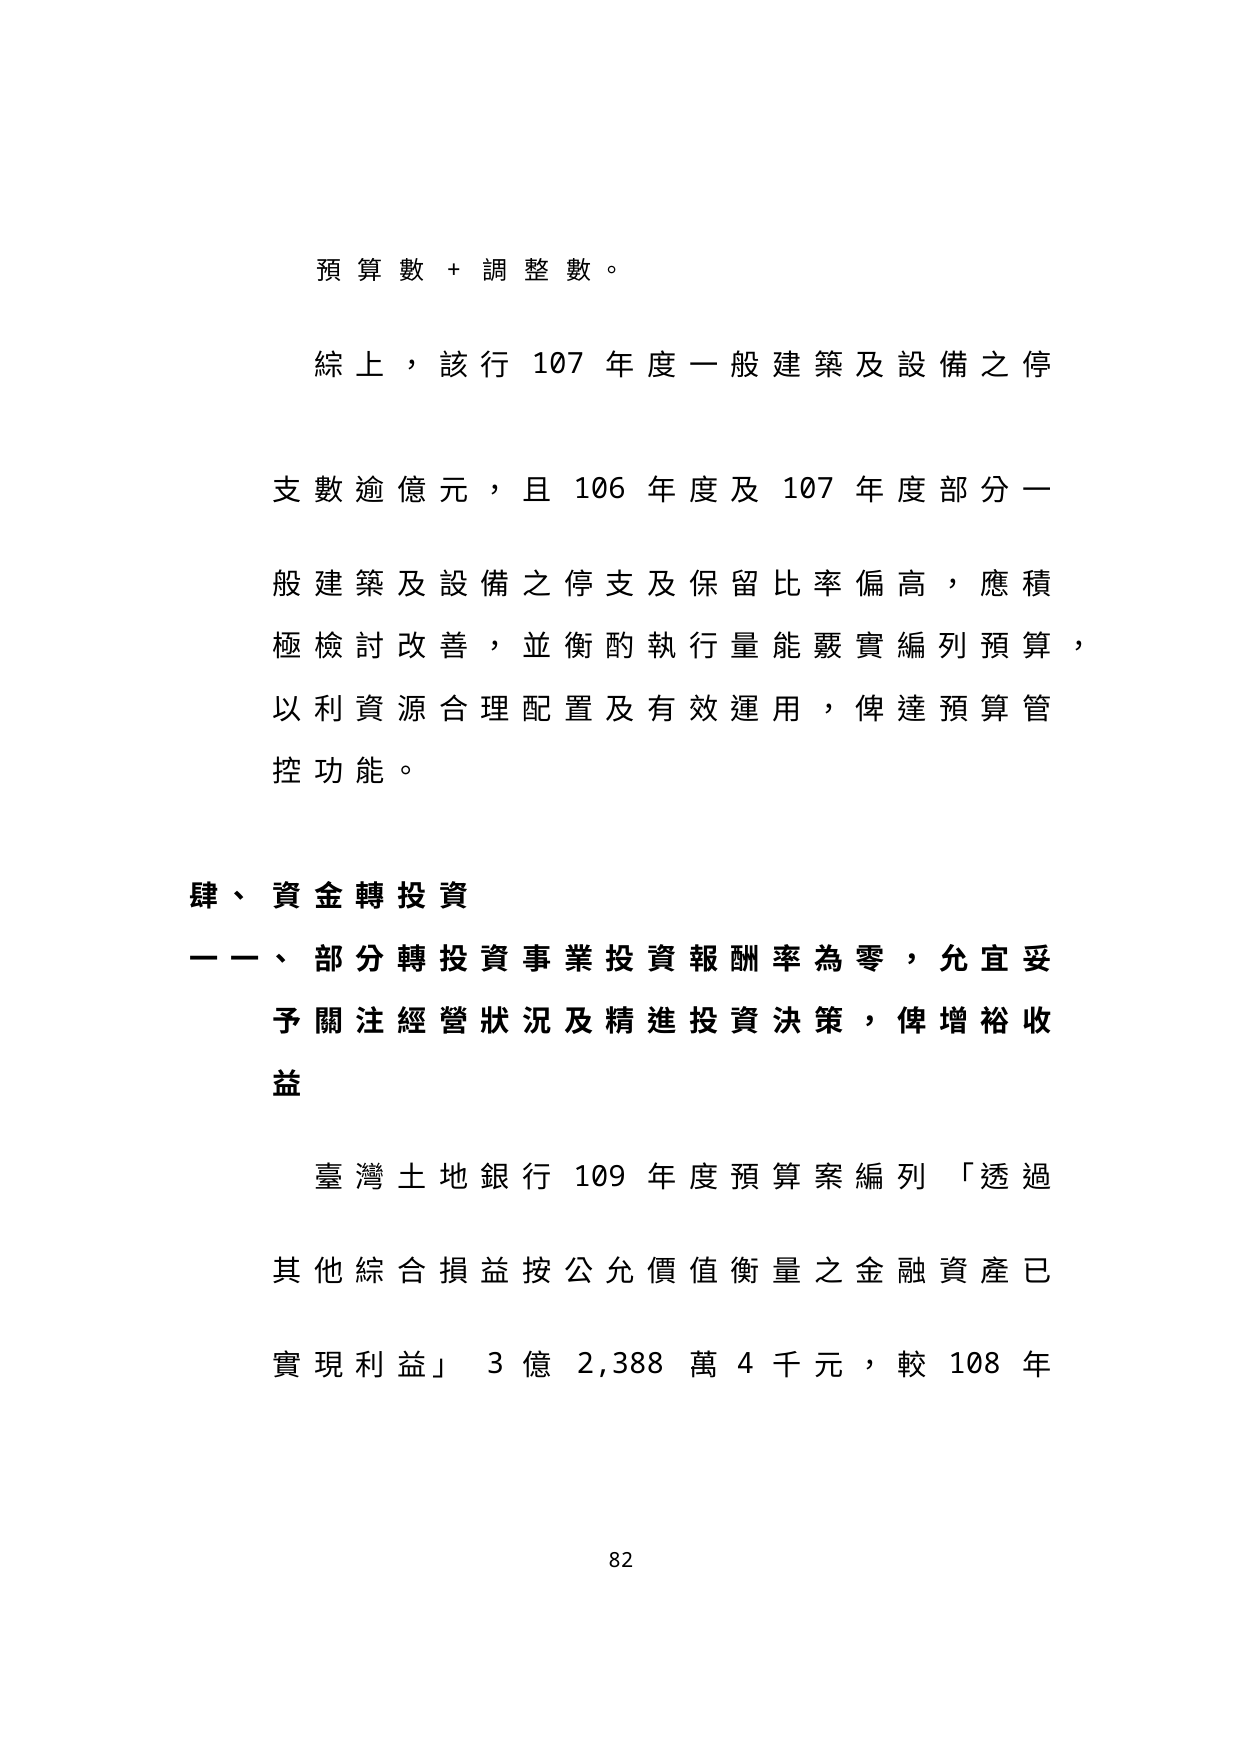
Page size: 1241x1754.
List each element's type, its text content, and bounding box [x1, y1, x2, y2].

text 肆、資金轉投資 [183, 852, 1058, 915]
text 預算數+調整數。 [257, 227, 1058, 290]
text 綜上，該行107年度一般建築及設備之停支數逾億元，且106年度及107年度部分一般建築及設備之停支及保留比率偏高，應積極檢討改善，並衡酌執行量能覈實編列預算，以利資源合理配置及有效運用，俾達預算管控功能。 [242, 290, 1058, 790]
text 一一、部分轉投資事業投資報酬率為零，允宜妥予關注經營狀況及精進投資決策，俾增裕收益 [183, 915, 1058, 1102]
text 臺灣土地銀行109年度預算案編列「透過其他綜合損益按公允價值衡量之金融資產已實現利益」3億2,388萬4千元，較108年 [242, 1102, 1058, 1415]
